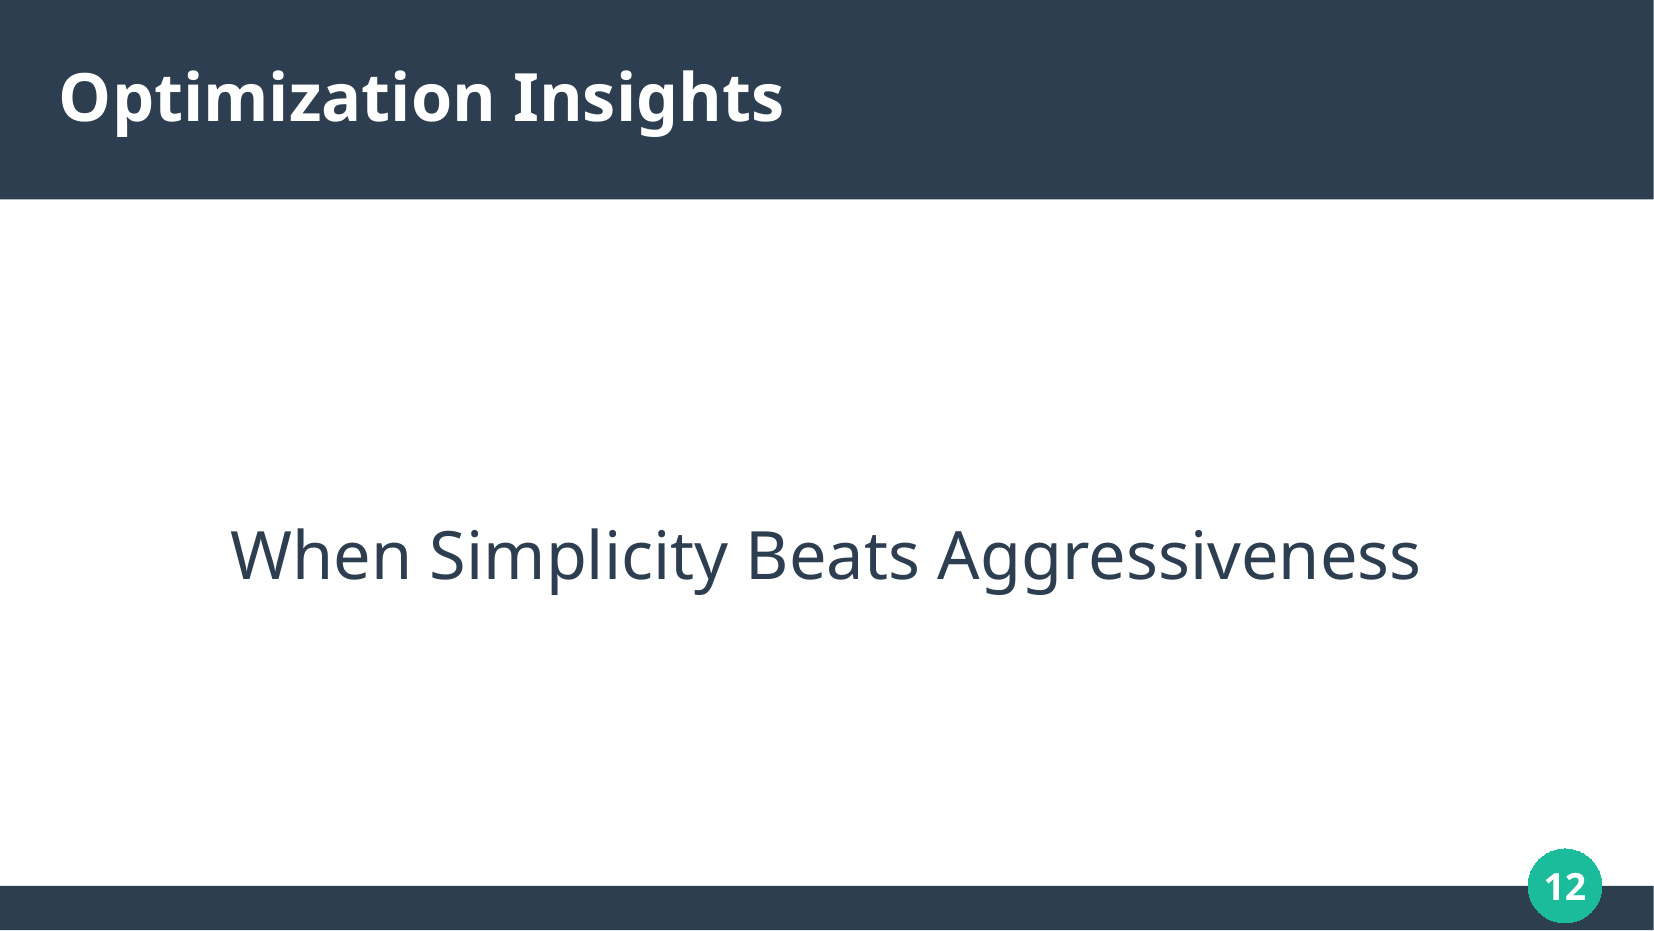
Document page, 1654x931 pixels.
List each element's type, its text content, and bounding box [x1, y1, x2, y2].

title Optimization Insights [59, 37, 1595, 155]
subtitle When Simplicity Beats Aggressiveness [59, 243, 1595, 864]
